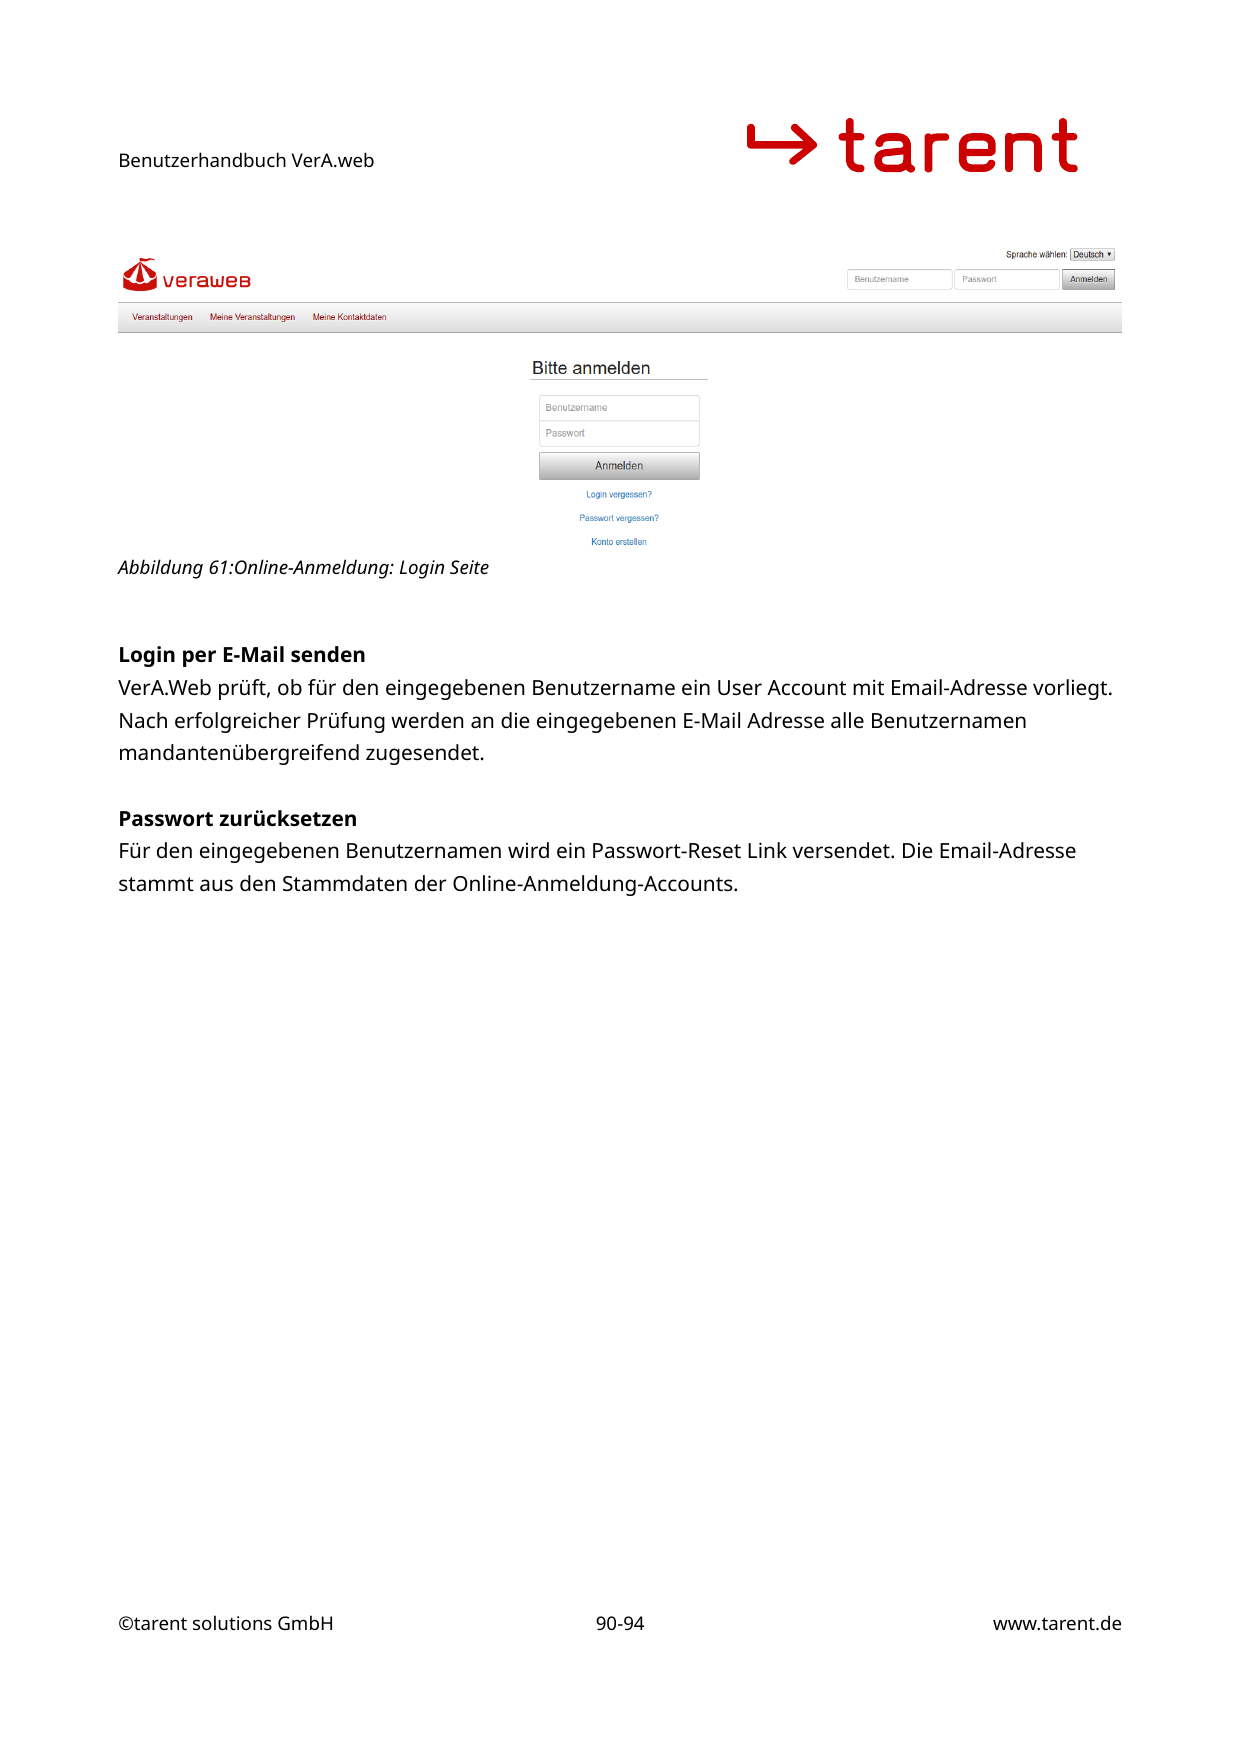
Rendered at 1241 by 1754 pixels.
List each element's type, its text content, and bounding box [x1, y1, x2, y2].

text VerA.Web prüft, ob für den eingegebenen Benutzername ein User Account mit Email-Adresse vorliegt. Nach erfolgreicher Prüfung werden an die eingegebenen E-Mail Adresse alle Benutzernamen mandantenübergreifend zugesendet. [118, 673, 1122, 767]
text Login per E-Mail senden [118, 641, 1122, 669]
picture [118, 244, 1122, 551]
text Abbildung 61:Online-Anmeldung: Login Seite [118, 551, 1122, 580]
text Passwort zurücksetzen [118, 804, 1122, 832]
text Für den eingegebenen Benutzernamen wird ein Passwort-Reset Link versendet. Die Email-Adresse stammt aus den Stammdaten der Online-Anmeldung-Accounts. [118, 836, 1122, 897]
